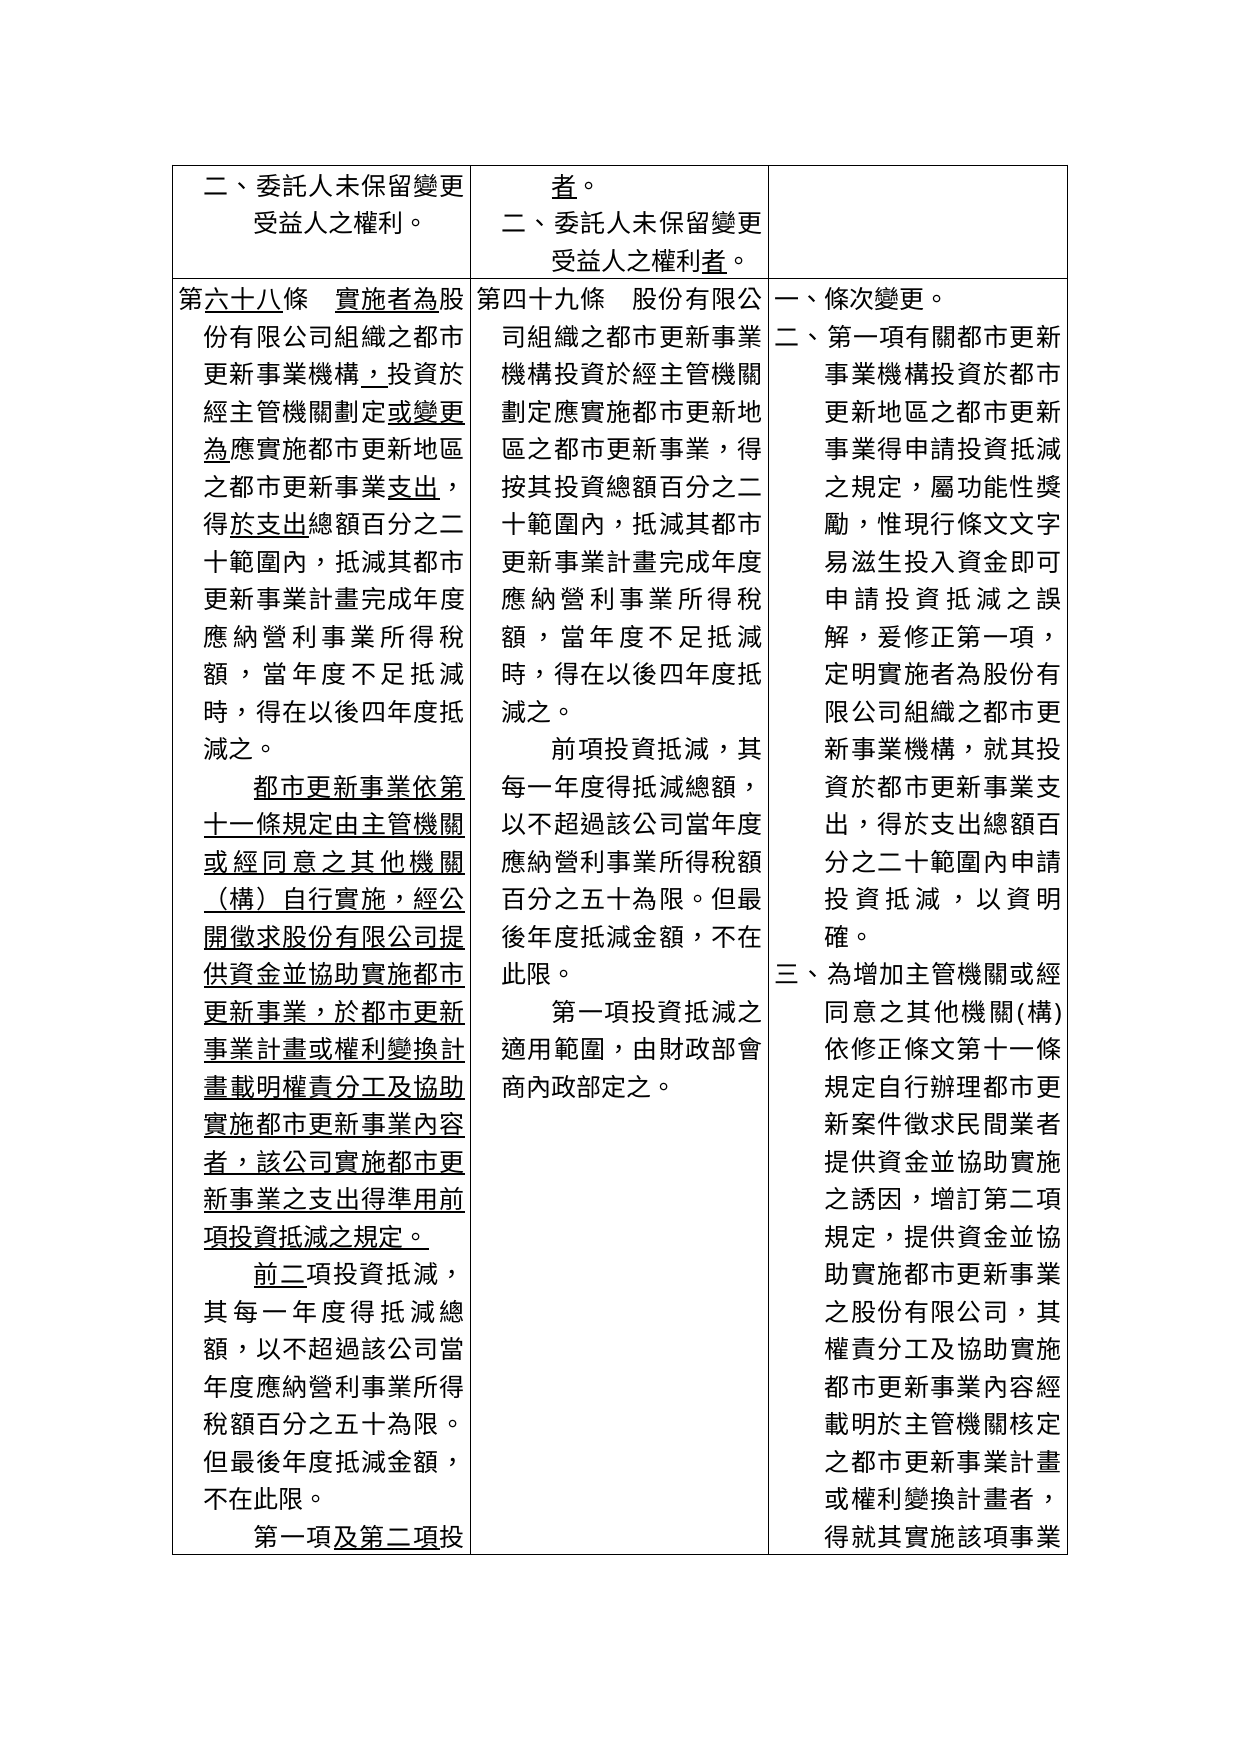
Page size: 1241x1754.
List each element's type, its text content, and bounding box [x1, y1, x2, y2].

table_cell 二、委託人未保留變更受益人之權利。 [173, 166, 470, 278]
table_cell 者。 二、委託人未保留變更受益人之權利者。 [471, 166, 768, 278]
table_cell [769, 166, 1067, 278]
table_cell 一、條次變更。 二、第一項有關都市更新事業機構投資於都市更新地區之都市更新事業得申請投資抵減之規定，屬功能性獎勵，惟現行條文文字易滋生投入資金即可申請投資抵減之誤解，爰修正第一項，定明實施者為股份有限公司組織之都市更新事業機構，就其投資於都市更新事業支出，得於支出總額百分之二十範圍內申請投資抵減，以資明確。 三、為增加主管機關或經同意之其他機關(構)依修正條文第十一條規定自行辦理都市更新案件徵求民間業者提供資金並協助實施之誘因，增訂第二項規定，提供資金並協助實施都市更新事業之股份有限公司，其權責分工及協助實施都市更新事業內容經載明於主管機關核定之都市更新事業計畫或權利變換計畫者，得就其實施該項事業 [769, 279, 1067, 1554]
table_cell 第六十八條 實施者為股份有限公司組織之都市更新事業機構，投資於經主管機關劃定或變更為應實施都市更新地區之都市更新事業支出，得於支出總額百分之二十範圍內，抵減其都市更新事業計畫完成年度應納營利事業所得稅額，當年度不足抵減時，得在以後四年度抵減之。 都市更新事業依第十一條規定由主管機關或經同意之其他機關（構）自行實施，經公開徵求股份有限公司提供資金並協助實施都市更新事業，於都市更新事業計畫或權利變換計畫載明權責分工及協助實施都市更新事業內容者，該公司實施都市更新事業之支出得準用前項投資抵減之規定。 前二項投資抵減，其每一年度得抵減總額，以不超過該公司當年度應納營利事業所得稅額百分之五十為限。但最後年度抵減金額，不在此限。 第一項及第二項投 [173, 279, 470, 1554]
table_cell 第四十九條 股份有限公司組織之都市更新事業機構投資於經主管機關劃定應實施都市更新地區之都市更新事業，得按其投資總額百分之二十範圍內，抵減其都市更新事業計畫完成年度應納營利事業所得稅額，當年度不足抵減時，得在以後四年度抵減之。 前項投資抵減，其每一年度得抵減總額，以不超過該公司當年度應納營利事業所得稅額百分之五十為限。但最後年度抵減金額，不在此限。 第一項投資抵減之適用範圍，由財政部會商內政部定之。 [471, 279, 768, 1554]
